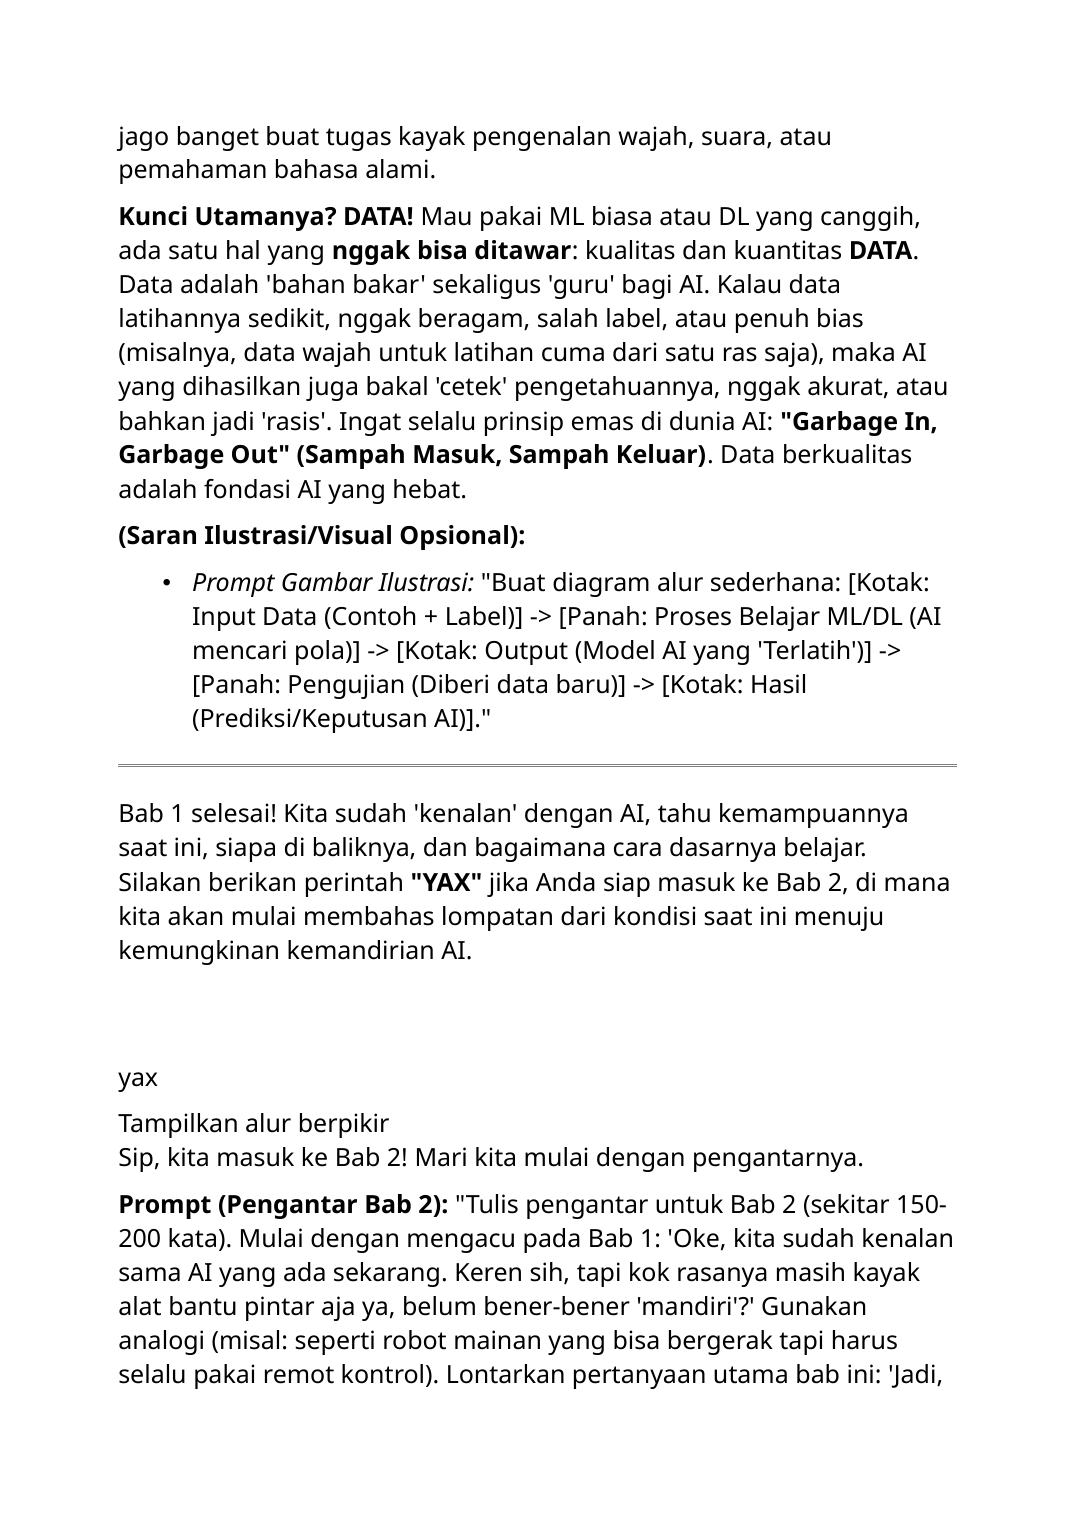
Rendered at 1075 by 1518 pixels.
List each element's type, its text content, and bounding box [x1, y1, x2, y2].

text Tampilkan alur berpikir [118, 1106, 957, 1140]
text Kunci Utamanya? DATA! Mau pakai ML biasa atau DL yang canggih, ada satu hal yang nggak bisa ditawar: kualitas dan kuantitas DATA. Data adalah 'bahan bakar' sekaligus 'guru' bagi AI. Kalau data latihannya sedikit, nggak beragam, salah label, atau penuh bias (misalnya, data wajah untuk latihan cuma dari satu ras saja), maka AI yang dihasilkan juga bakal 'cetek' pengetahuannya, nggak akurat, atau bahkan jadi 'rasis'. Ingat selalu prinsip emas di dunia AI: "Garbage In, Garbage Out" (Sampah Masuk, Sampah Keluar). Data berkualitas adalah fondasi AI yang hebat. [118, 199, 957, 505]
text Sip, kita masuk ke Bab 2! Mari kita mulai dengan pengantarnya. [118, 1140, 957, 1174]
text (Saran Ilustrasi/Visual Opsional): [118, 518, 957, 552]
text jago banget buat tugas kayak pengenalan wajah, suara, atau pemahaman bahasa alami. [118, 118, 957, 186]
text Prompt (Pengantar Bab 2): "Tulis pengantar untuk Bab 2 (sekitar 150-200 kata). Mulai dengan mengacu pada Bab 1: 'Oke, kita sudah kenalan sama AI yang ada sekarang. Keren sih, tapi kok rasanya masih kayak alat bantu pintar aja ya, belum bener-bener 'mandiri'?' Gunakan analogi (misal: seperti robot mainan yang bisa bergerak tapi harus selalu pakai remot kontrol). Lontarkan pertanyaan utama bab ini: 'Jadi, [118, 1187, 957, 1391]
text Bab 1 selesai! Kita sudah 'kenalan' dengan AI, tahu kemampuannya saat ini, siapa di baliknya, dan bagaimana cara dasarnya belajar. Silakan berikan perintah "YAX" jika Anda siap masuk ke Bab 2, di mana kita akan mulai membahas lompatan dari kondisi saat ini menuju kemungkinan kemandirian AI. [118, 796, 957, 966]
text yax [118, 1059, 957, 1093]
list Prompt Gambar Ilustrasi: "Buat diagram alur sederhana: [Kotak: Input Data (Contoh + Label)] -> [Panah: Proses Belajar ML/DL (AI mencari pola)] -> [Kotak: Output (Model AI yang 'Terlatih')] -> [Panah: Pengujian (Diberi data baru)] -> [Kotak: Hasil (Prediksi/Keputusan AI)]." [162, 564, 957, 735]
